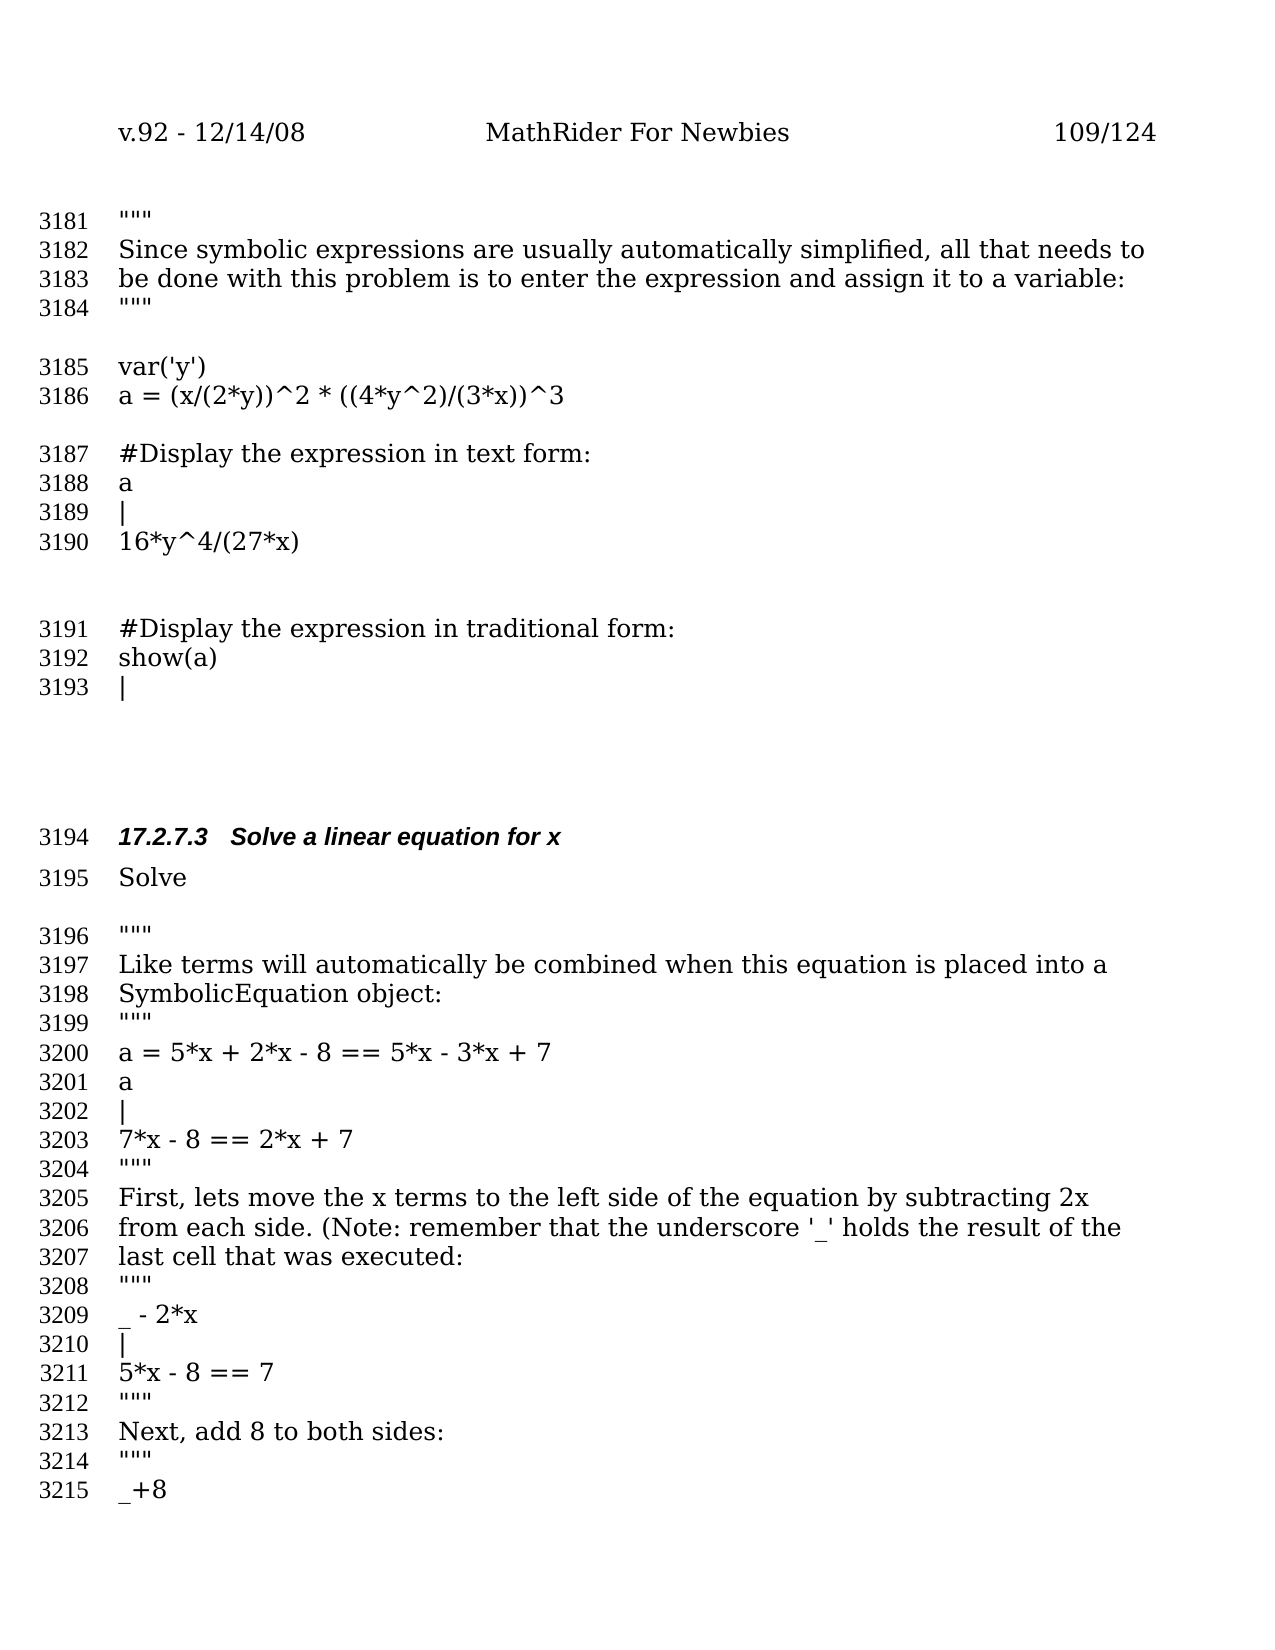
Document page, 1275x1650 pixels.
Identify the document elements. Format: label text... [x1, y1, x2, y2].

text #Display the expression in traditional form: [118, 614, 1157, 643]
text var('y') [118, 352, 1157, 381]
text a = (x/(2*y))^2 * ((4*y^2)/(3*x))^3 [118, 381, 1157, 410]
text Since symbolic expressions are usually automatically simplified, all that needs to be done with this problem is to enter the expression and assign it to a variable: [118, 235, 1157, 293]
text """ [118, 1388, 1157, 1417]
text a [118, 468, 1157, 498]
text 16*y^4/(27*x) [118, 527, 1157, 556]
text | [118, 1096, 1157, 1125]
text Solve [118, 863, 1157, 892]
text """ [118, 1446, 1157, 1475]
text | [118, 673, 1157, 702]
text Like terms will automatically be combined when this equation is placed into a SymbolicEquation object: [118, 950, 1157, 1009]
text 7*x - 8 == 2*x + 7 [118, 1125, 1157, 1154]
text """ [118, 921, 1157, 950]
text Next, add 8 to both sides: [118, 1417, 1157, 1446]
text 5*x - 8 == 7 [118, 1359, 1157, 1388]
text _+8 [118, 1475, 1157, 1504]
text a [118, 1067, 1157, 1096]
text | [118, 1329, 1157, 1359]
text | [118, 498, 1157, 527]
text a = 5*x + 2*x - 8 == 5*x - 3*x + 7 [118, 1038, 1157, 1067]
text """ [118, 206, 1157, 235]
text show(a) [118, 643, 1157, 673]
text First, lets move the x terms to the left side of the equation by subtracting 2x from each side. (Note: remember that the underscore '_' holds the result of the last cell that was executed: [118, 1184, 1157, 1271]
text """ [118, 1009, 1157, 1038]
subtitle Solve a linear equation for x [118, 822, 1157, 851]
text """ [118, 1271, 1157, 1300]
text _ - 2*x [118, 1300, 1157, 1329]
text """ [118, 293, 1157, 323]
text #Display the expression in text form: [118, 439, 1157, 468]
text """ [118, 1154, 1157, 1184]
